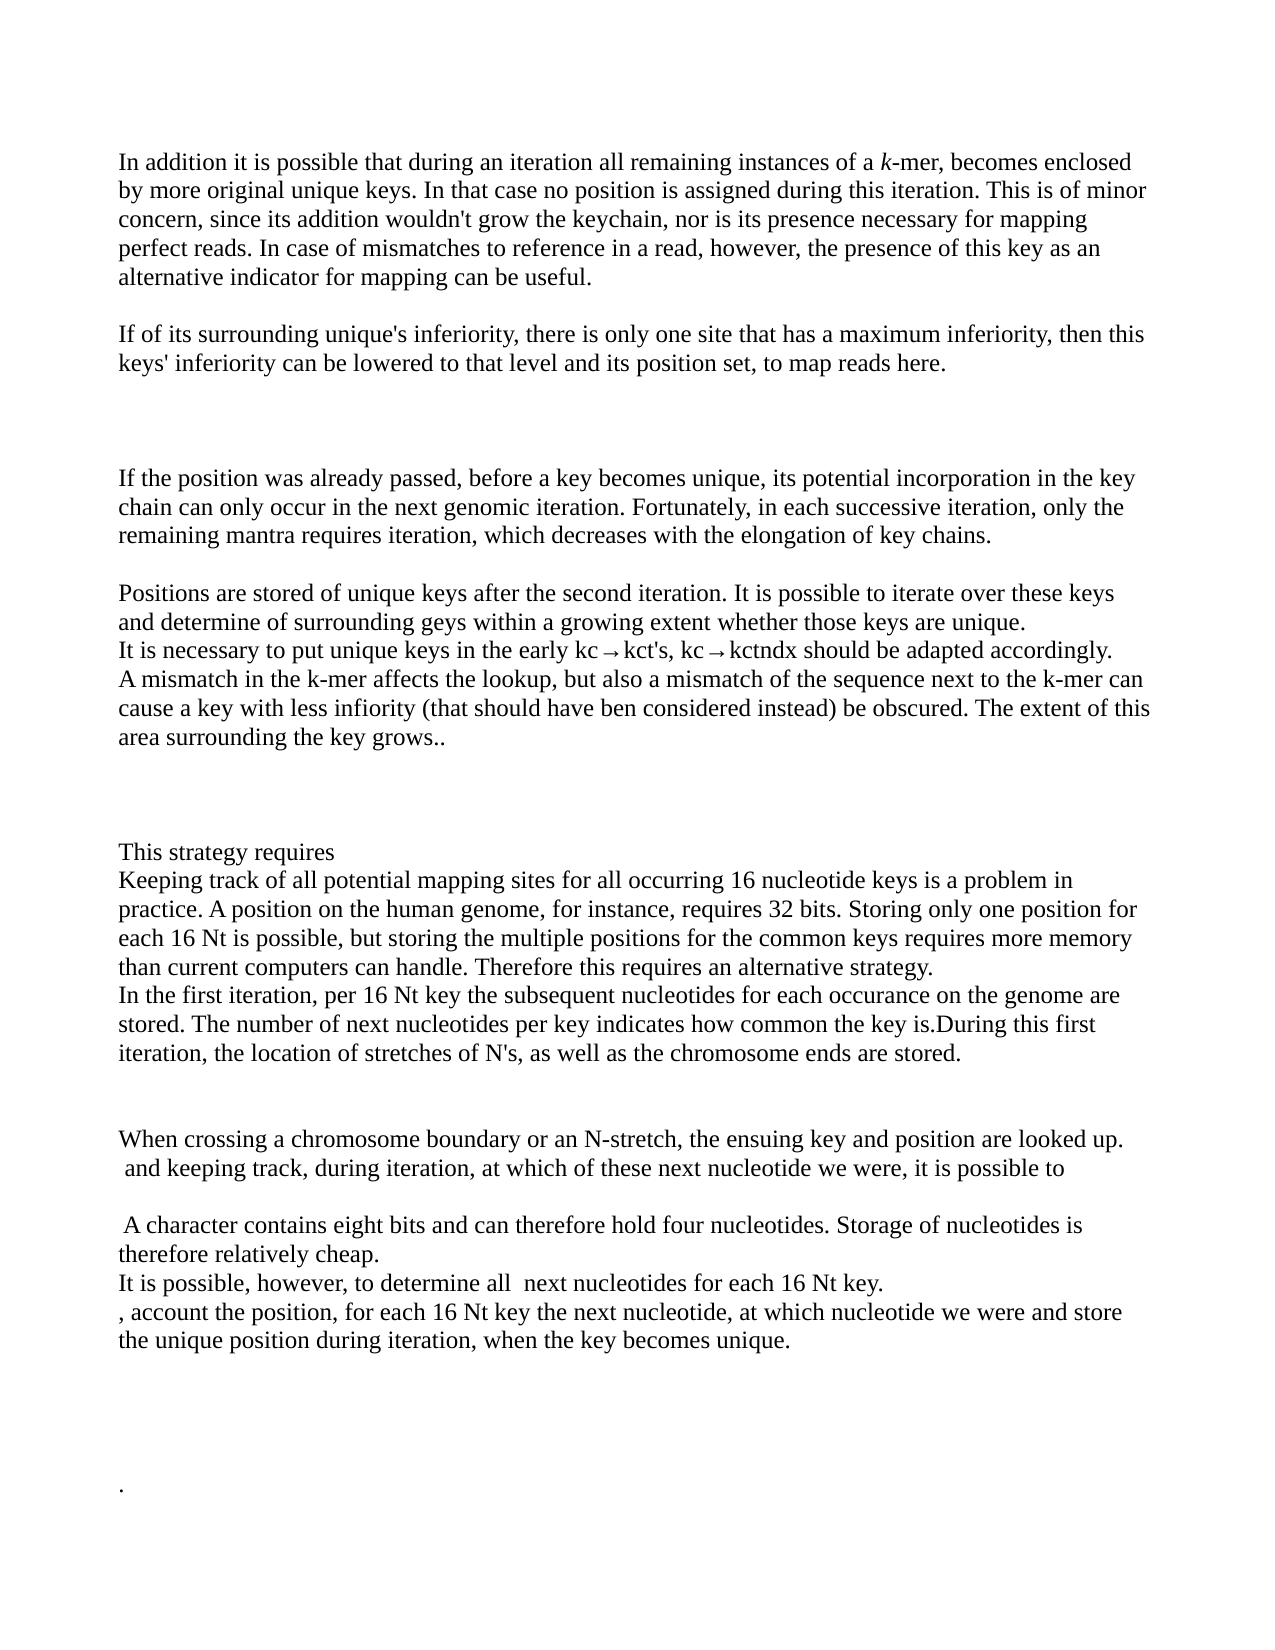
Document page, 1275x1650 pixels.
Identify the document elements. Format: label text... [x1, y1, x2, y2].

text This strategy requires [118, 837, 1157, 866]
text In addition it is possible that during an iteration all remaining instances of a k-mer, becomes enclosed by more original unique keys. In that case no position is assigned during this iteration. This is of minor concern, since its addition wouldn't grow the keychain, nor is its presence necessary for mapping perfect reads. In case of mismatches to reference in a read, however, the presence of this key as an alternative indicator for mapping can be useful. [118, 147, 1157, 291]
text It is possible, however, to determine all next nucleotides for each 16 Nt key. [118, 1268, 1157, 1297]
text In the first iteration, per 16 Nt key the subsequent nucleotides for each occurance on the genome are stored. The number of next nucleotides per key indicates how common the key is.During this first iteration, the location of stretches of N's, as well as the chromosome ends are stored. [118, 981, 1157, 1067]
text Keeping track of all potential mapping sites for all occurring 16 nucleotide keys is a problem in practice. A position on the human genome, for instance, requires 32 bits. Storing only one position for each 16 Nt is possible, but storing the multiple positions for the common keys requires more memory than current computers can handle. Therefore this requires an alternative strategy. [118, 866, 1157, 981]
text and keeping track, during iteration, at which of these next nucleotide we were, it is possible to [118, 1153, 1157, 1182]
text When crossing a chromosome boundary or an N-stretch, the ensuing key and position are looked up. [118, 1124, 1157, 1153]
text It is necessary to put unique keys in the early kc→kct's, kc→kctndx should be adapted accordingly. [118, 636, 1157, 664]
text Positions are stored of unique keys after the second iteration. It is possible to iterate over these keys and determine of surrounding geys within a growing extent whether those keys are unique. [118, 578, 1157, 636]
text If the position was already passed, before a key becomes unique, its potential incorporation in the key chain can only occur in the next genomic iteration. Fortunately, in each successive iteration, only the remaining mantra requires iteration, which decreases with the elongation of key chains. [118, 463, 1157, 549]
text A character contains eight bits and can therefore hold four nucleotides. Storage of nucleotides is therefore relatively cheap. [118, 1211, 1157, 1268]
text A mismatch in the k-mer affects the lookup, but also a mismatch of the sequence next to the k-mer can cause a key with less infiority (that should have ben considered instead) be obscured. The extent of this area surrounding the key grows.. [118, 664, 1157, 751]
text , account the position, for each 16 Nt key the next nucleotide, at which nucleotide we were and store the unique position during iteration, when the key becomes unique. [118, 1297, 1157, 1354]
text . [118, 1469, 1157, 1498]
text If of its surrounding unique's inferiority, there is only one site that has a maximum inferiority, then this keys' inferiority can be lowered to that level and its position set, to map reads here. [118, 319, 1157, 377]
